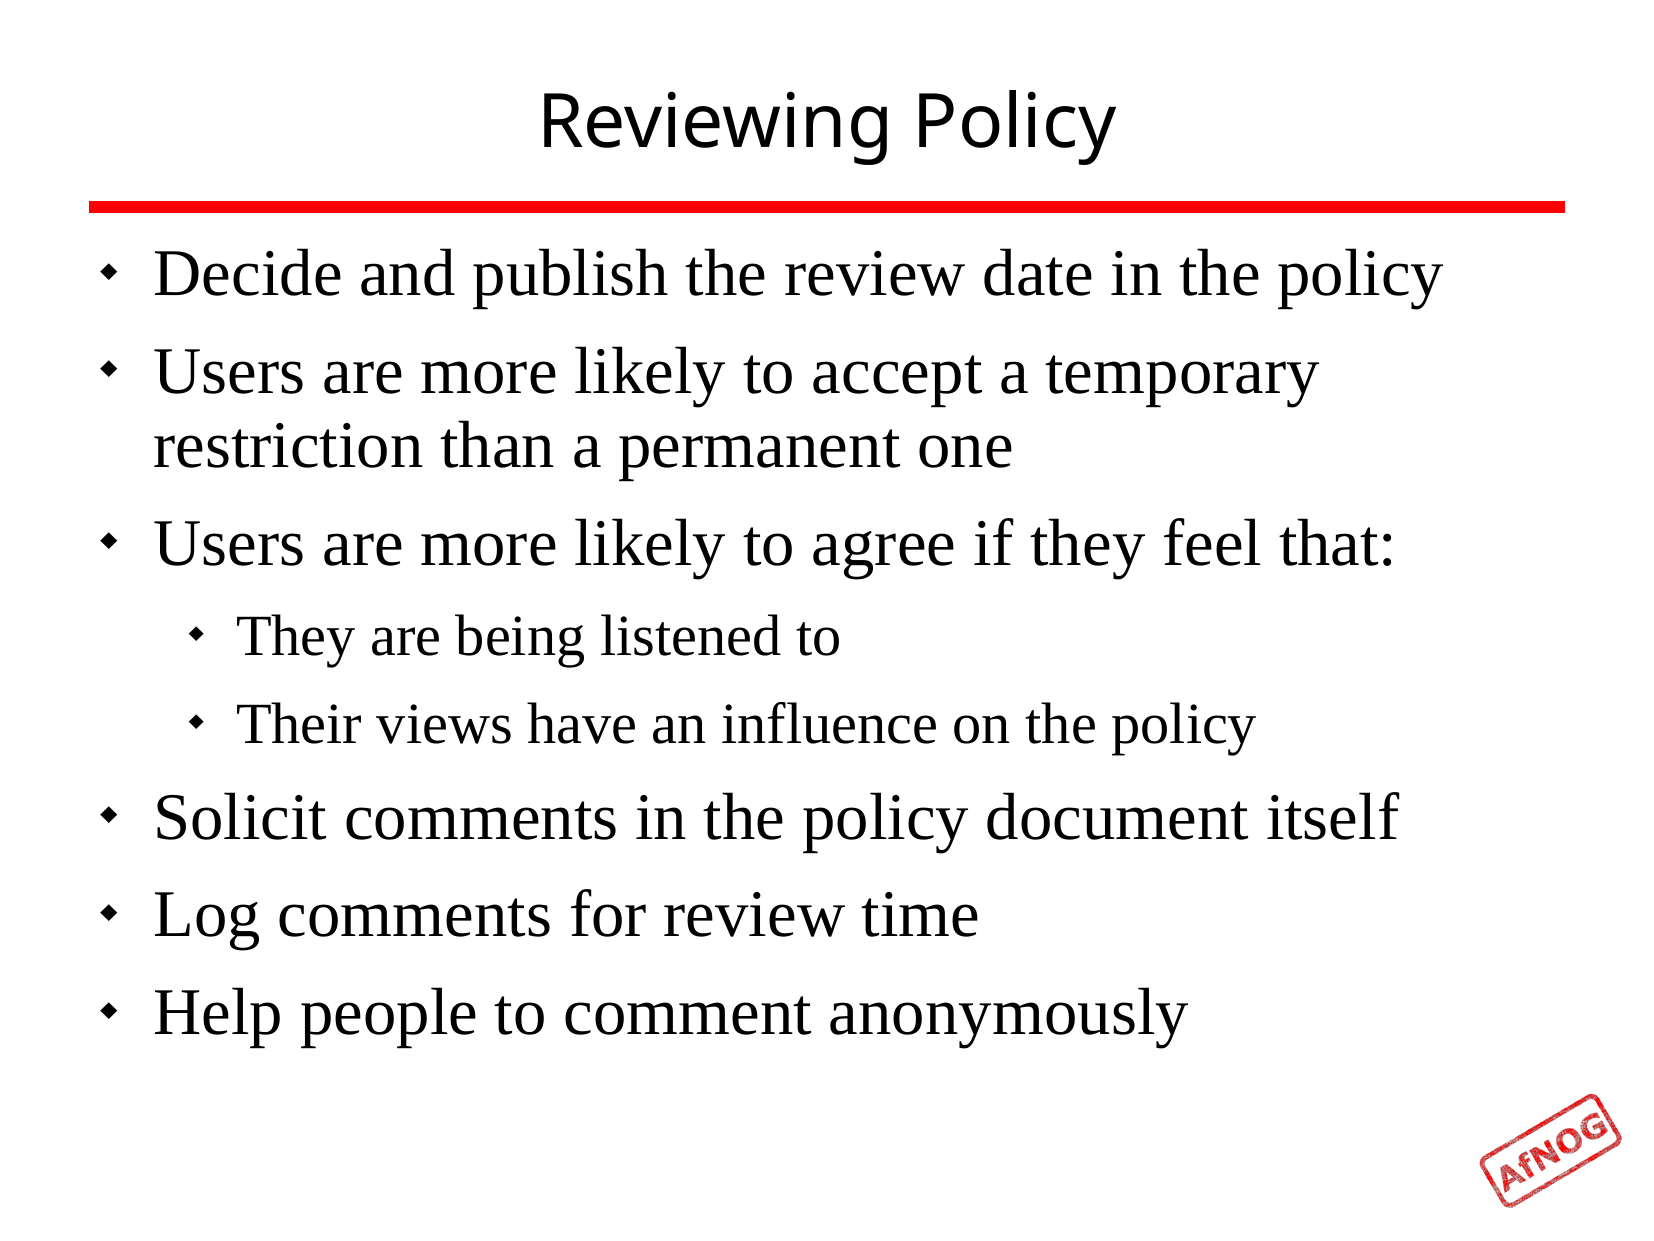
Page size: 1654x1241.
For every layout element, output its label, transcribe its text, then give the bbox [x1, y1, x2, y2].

picture [1476, 1090, 1625, 1211]
title Reviewing Policy [82, 29, 1571, 207]
list Decide and publish the review date in the policy Users are more likely to accept a temporary restriction than a permanent one Users are more likely to agree if they feel that: They are being listened to Their views have an influence on the policy Solicit comments in the policy document itself Log comments for review time Help people to comment anonymously [82, 236, 1571, 1108]
